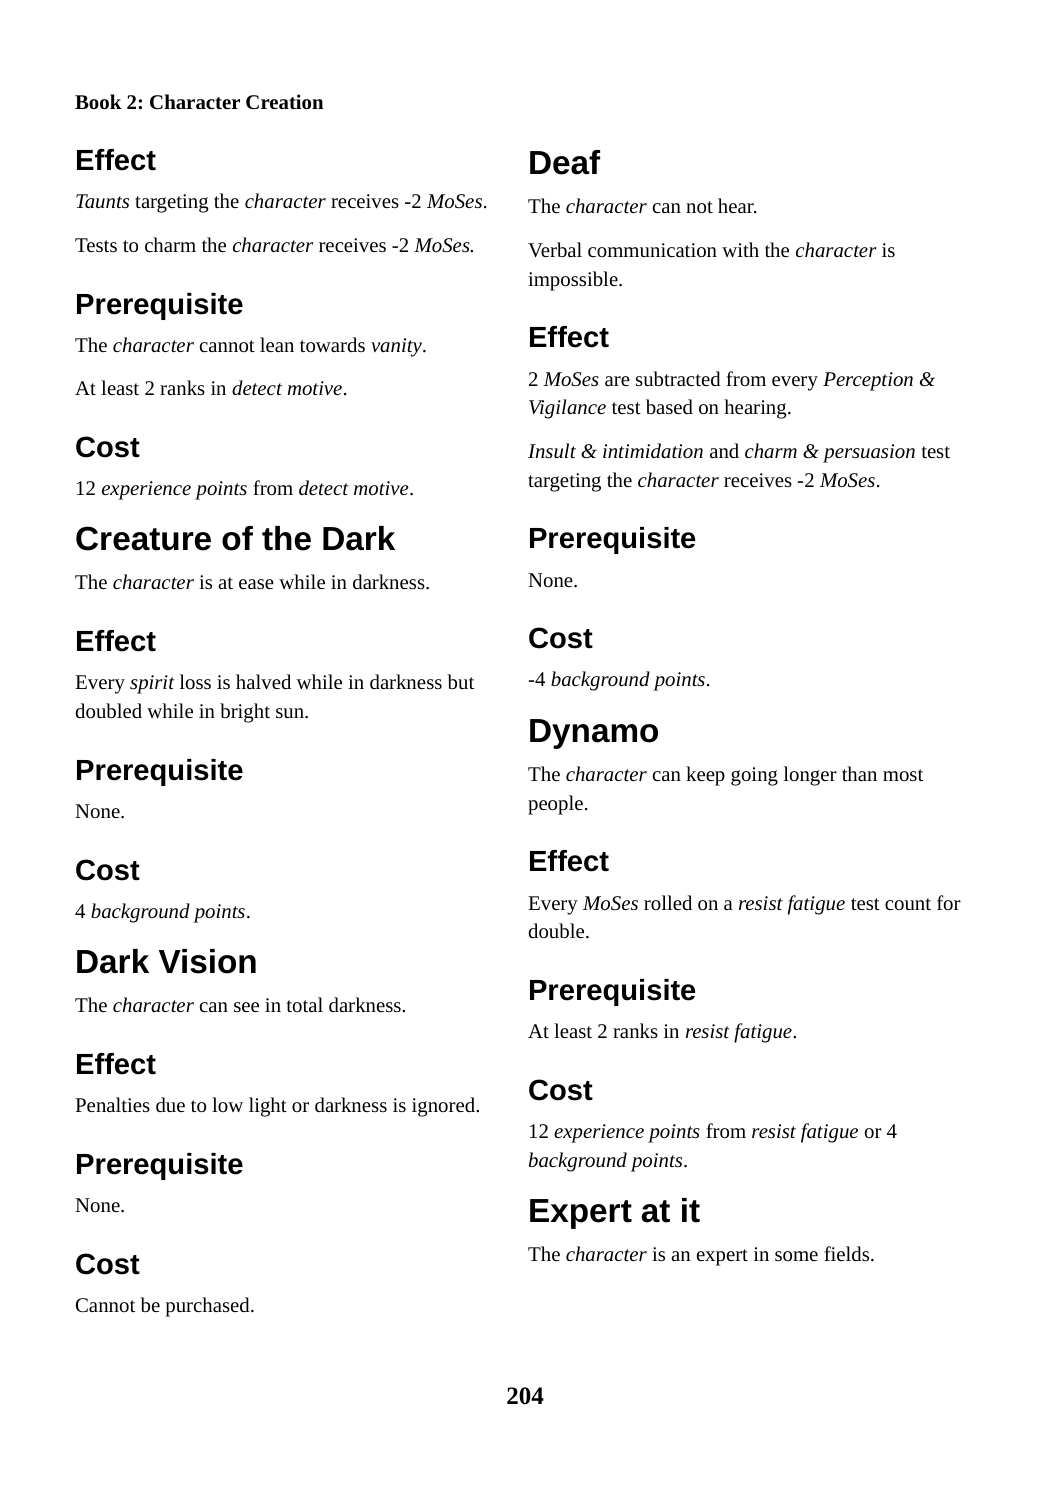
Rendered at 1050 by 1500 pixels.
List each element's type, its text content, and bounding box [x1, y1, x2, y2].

text 4 background points. [75, 899, 522, 923]
text 12 experience points from detect motive. [75, 476, 522, 500]
subtitle Prerequisite [528, 973, 975, 1007]
subtitle Effect [528, 844, 975, 878]
subtitle Cost [528, 621, 975, 655]
subtitle Effect [75, 1047, 522, 1081]
subtitle Effect [75, 143, 522, 177]
text The character is at ease while in darkness. [75, 570, 522, 594]
text Insult & intimidation and charm & persuasion test targeting the character receives -2 MoSes. [528, 439, 975, 492]
subtitle Cost [528, 1073, 975, 1107]
text The character can keep going longer than most people. [528, 762, 975, 815]
subtitle Dark Vision [75, 942, 522, 981]
subtitle Prerequisite [528, 521, 975, 555]
subtitle Cost [75, 430, 522, 463]
text 12 experience points from resist fatigue or 4 background points. [528, 1119, 975, 1172]
text -4 background points. [528, 667, 975, 691]
text At least 2 ranks in resist fatigue. [528, 1019, 975, 1043]
text The character is an expert in some fields. [528, 1242, 975, 1266]
text Verbal communication with the character is impossible. [528, 238, 975, 291]
text Penalties due to low light or darkness is ignored. [75, 1093, 522, 1117]
subtitle Prerequisite [75, 287, 522, 320]
subtitle Prerequisite [75, 1147, 522, 1181]
subtitle Cost [75, 1247, 522, 1281]
text Cannot be purchased. [75, 1293, 522, 1317]
subtitle Expert at it [528, 1191, 975, 1230]
text The character can see in total darkness. [75, 993, 522, 1017]
text 2 MoSes are subtracted from every Perception & Vigilance test based on hearing. [528, 366, 975, 419]
text At least 2 ranks in detect motive. [75, 376, 522, 400]
text None. [75, 1193, 522, 1217]
subtitle Cost [75, 853, 522, 886]
text The character can not hear. [528, 194, 975, 218]
subtitle Prerequisite [75, 753, 522, 787]
subtitle Deaf [528, 143, 975, 182]
text None. [75, 799, 522, 823]
subtitle Dynamo [528, 711, 975, 749]
text None. [528, 567, 975, 592]
text Every spirit loss is halved while in darkness but doubled while in bright sun. [75, 670, 522, 723]
subtitle Effect [528, 320, 975, 354]
text Tests to charm the character receives -2 MoSes. [75, 233, 522, 257]
text Taunts targeting the character receives -2 MoSes. [75, 189, 522, 213]
subtitle Creature of the Dark [75, 519, 522, 558]
subtitle Effect [75, 624, 522, 658]
text The character cannot lean towards vanity. [75, 333, 522, 357]
text Every MoSes rolled on a resist fatigue test count for double. [528, 891, 975, 943]
